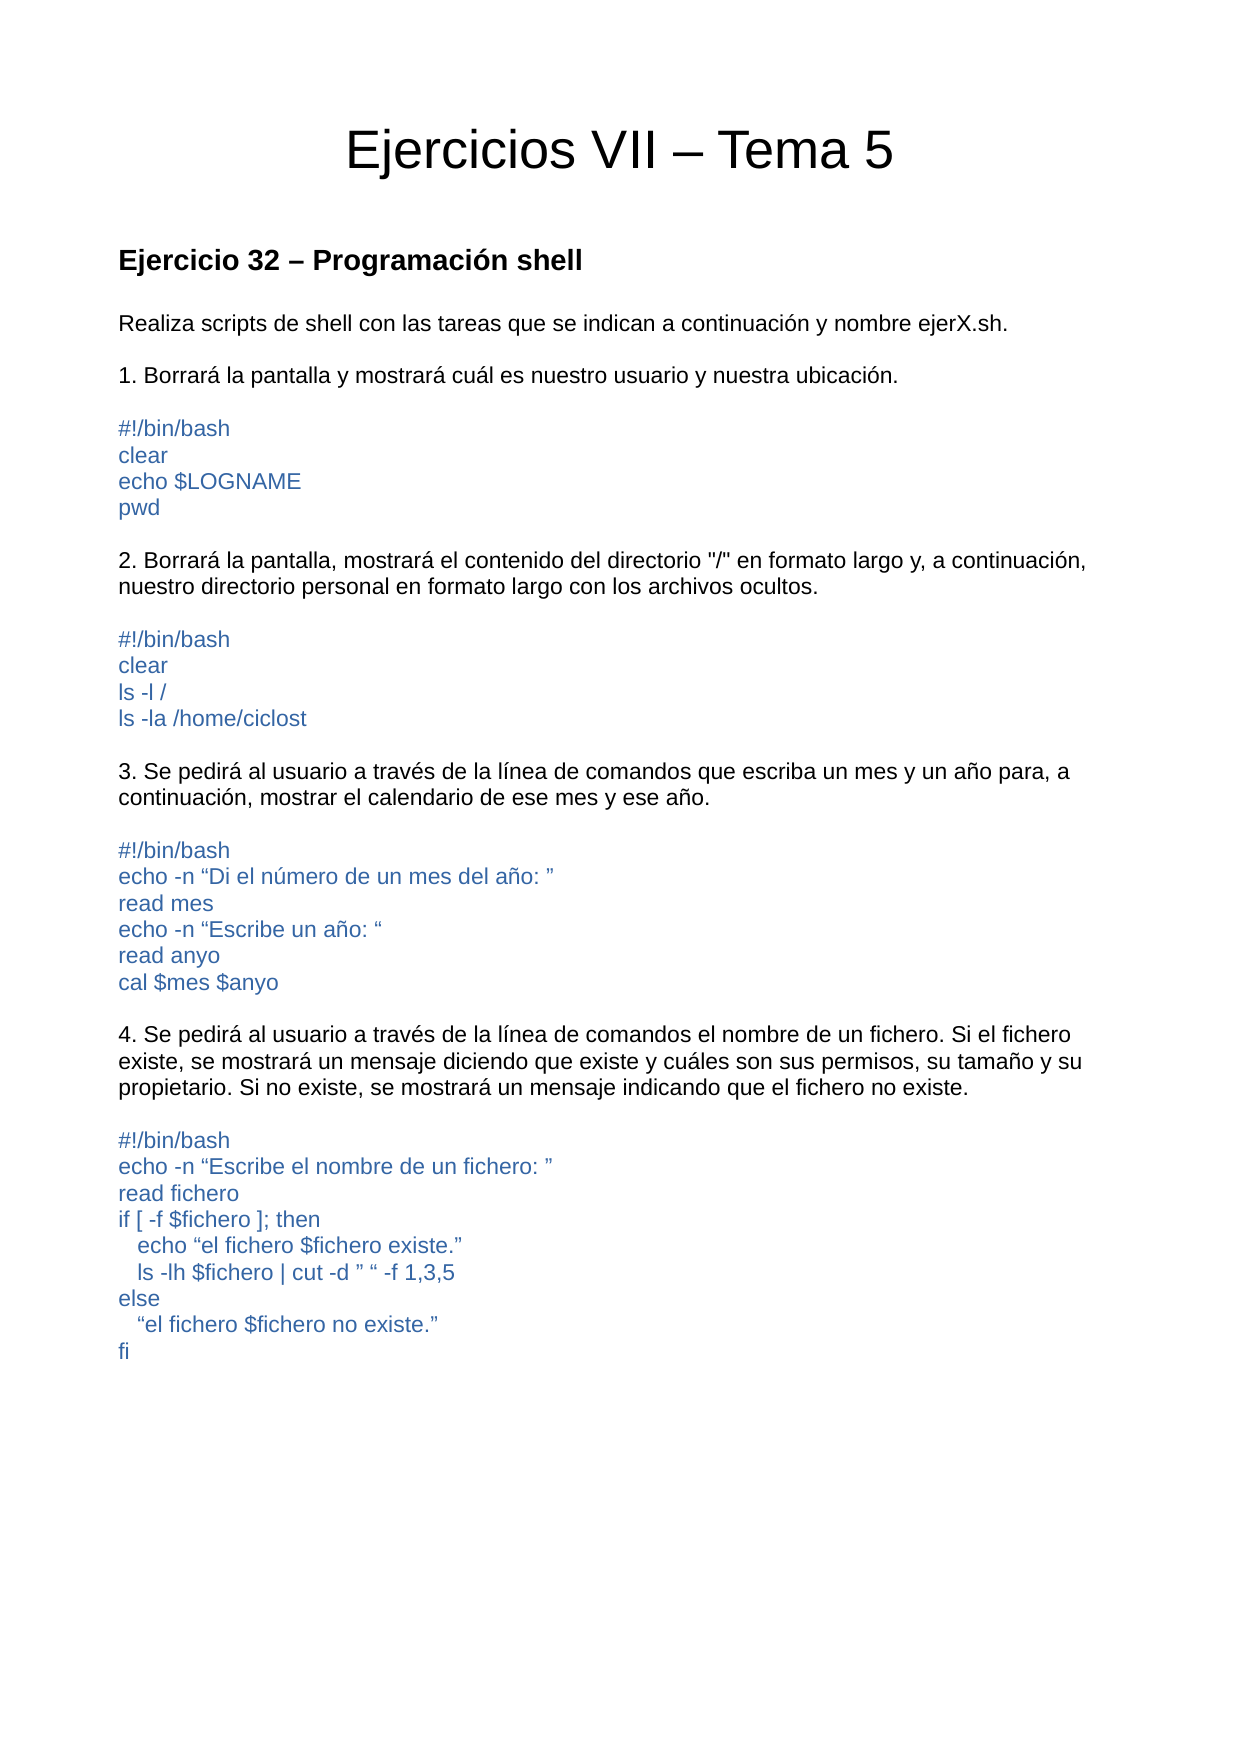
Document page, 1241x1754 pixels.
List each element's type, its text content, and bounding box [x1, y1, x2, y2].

text 4. Se pedirá al usuario a través de la línea de comandos el nombre de un fichero. Si el fichero existe, se mostrará un mensaje diciendo que existe y cuáles son sus permisos, su tamaño y su propietario. Si no existe, se mostrará un mensaje indicando que el fichero no existe. [118, 1021, 1122, 1100]
text clear [118, 442, 1122, 468]
text echo -n “Escribe el nombre de un fichero: ” [118, 1153, 1122, 1179]
text pwd [118, 494, 1122, 521]
text 2. Borrará la pantalla, mostrará el contenido del directorio "/" en formato largo y, a continuación, nuestro directorio personal en formato largo con los archivos ocultos. [118, 547, 1122, 600]
text “el fichero $fichero no existe.” [118, 1311, 1122, 1338]
text fi [118, 1338, 1122, 1364]
text #!/bin/bash [118, 837, 1122, 863]
text #!/bin/bash [118, 626, 1122, 652]
text cal $mes $anyo [118, 969, 1122, 995]
text echo $LOGNAME [118, 468, 1122, 494]
text read anyo [118, 942, 1122, 969]
text ls -la /home/ciclost [118, 705, 1122, 731]
text #!/bin/bash [118, 415, 1122, 442]
text #!/bin/bash [118, 1127, 1122, 1153]
text ls -lh $fichero | cut -d ” “ -f 1,3,5 [118, 1258, 1122, 1285]
text read fichero [118, 1179, 1122, 1206]
text 1. Borrará la pantalla y mostrará cuál es nuestro usuario y nuestra ubicación. [118, 362, 1122, 389]
text ls -l / [118, 679, 1122, 705]
text clear [118, 652, 1122, 679]
text 3. Se pedirá al usuario a través de la línea de comandos que escriba un mes y un año para, a continuación, mostrar el calendario de ese mes y ese año. [118, 758, 1122, 811]
text read mes [118, 889, 1122, 916]
text echo “el fichero $fichero existe.” [118, 1232, 1122, 1258]
text echo -n “Di el número de un mes del año: ” [118, 863, 1122, 889]
text Ejercicios VII – Tema 5 [118, 118, 1122, 180]
text Ejercicio 32 – Programación shell [118, 243, 1122, 276]
text else [118, 1285, 1122, 1311]
text echo -n “Escribe un año: “ [118, 916, 1122, 942]
text if [ -f $fichero ]; then [118, 1206, 1122, 1232]
text Realiza scripts de shell con las tareas que se indican a continuación y nombre ejerX.sh. [118, 310, 1122, 336]
